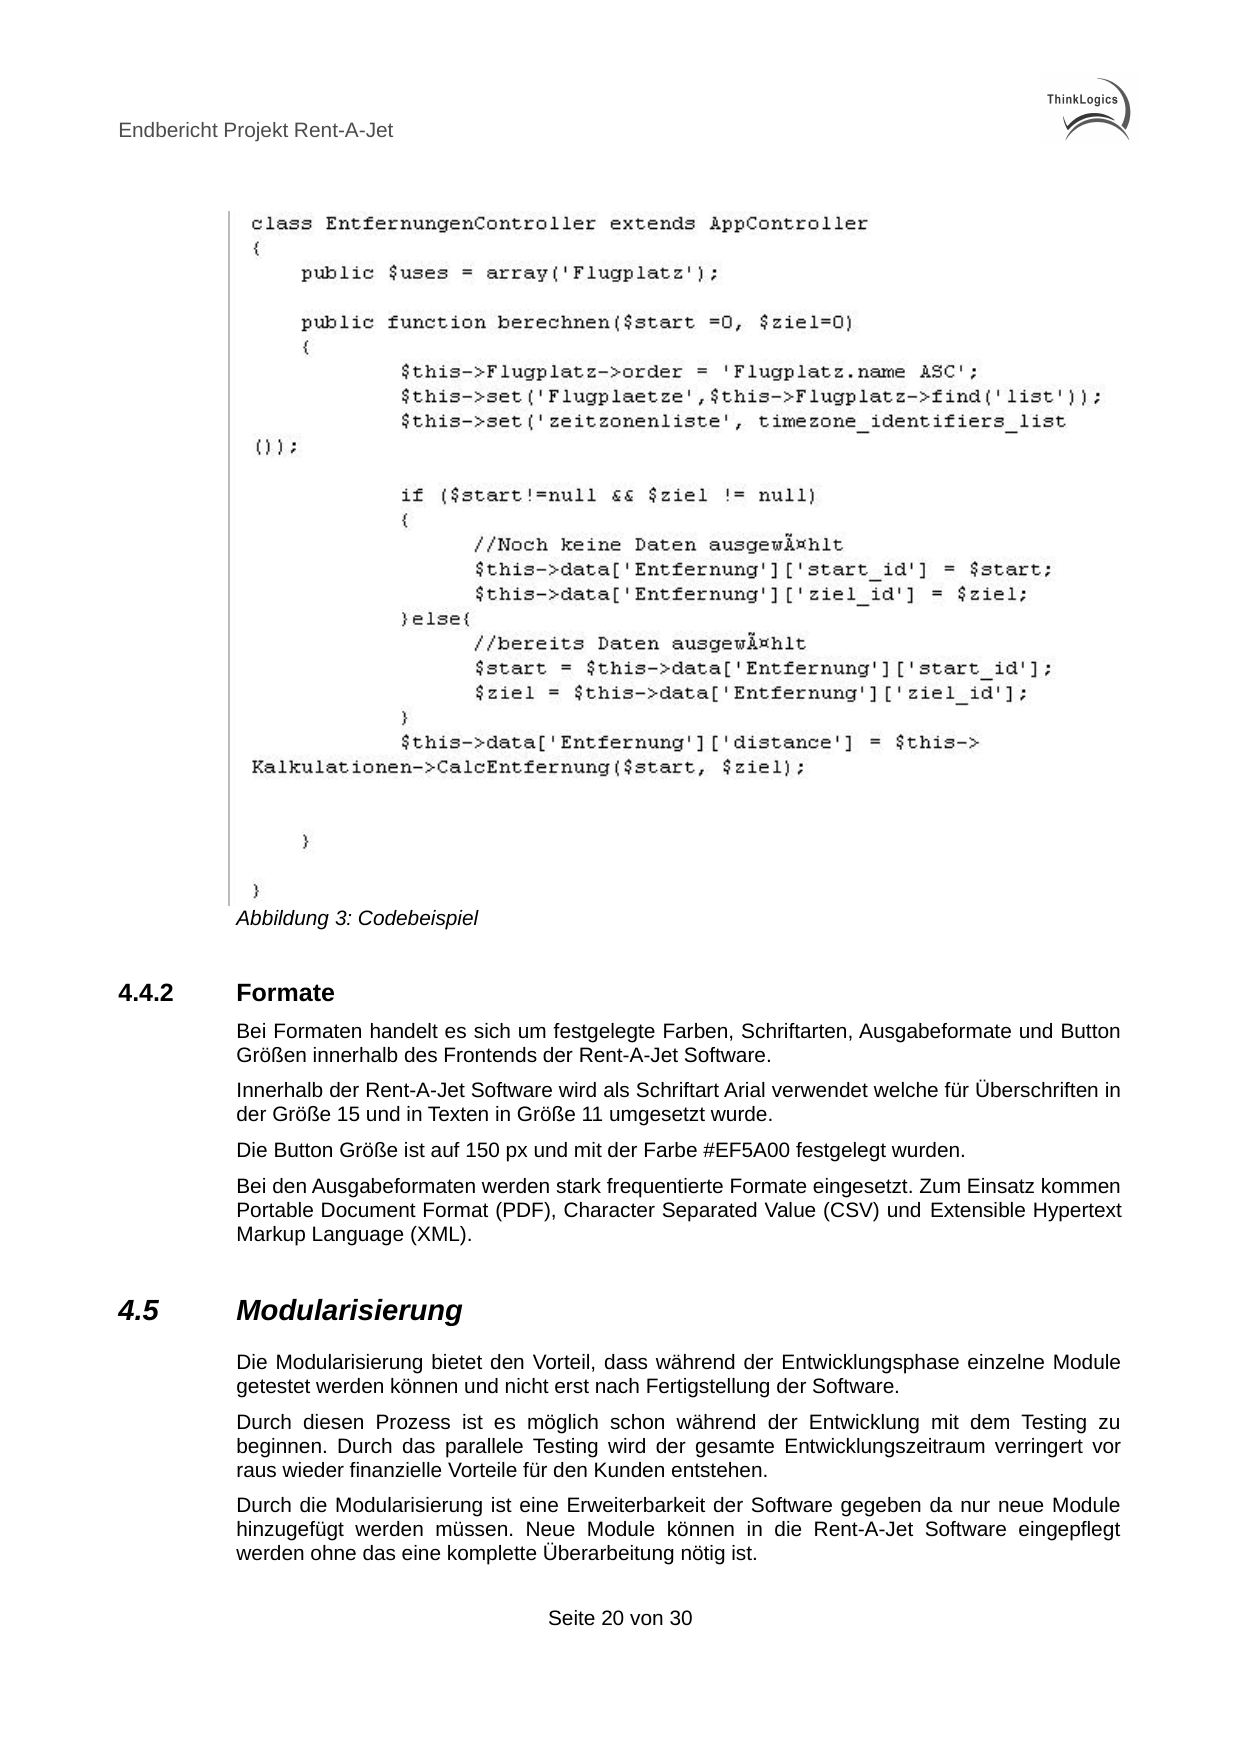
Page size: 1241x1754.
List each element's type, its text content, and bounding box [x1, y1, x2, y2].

text Durch diesen Prozess ist es möglich schon während der Entwicklung mit dem Testing zu beginnen. Durch das parallele Testing wird der gesamte Entwicklungszeitraum verringert vor raus wieder finanzielle Vorteile für den Kunden entstehen. [236, 1409, 1122, 1481]
text Bei den Ausgabeformaten werden stark frequentierte Formate eingesetzt. Zum Einsatz kommen Portable Document Format (PDF), Character Separated Value (CSV) und Extensible Hypertext Markup Language (XML). [236, 1173, 1122, 1245]
picture [228, 211, 1112, 906]
text Bei Formaten handelt es sich um festgelegte Farben, Schriftarten, Ausgabeformate und Button Größen innerhalb des Frontends der Rent-A-Jet Software. [236, 1018, 1122, 1066]
subtitle Modularisierung [118, 1293, 1122, 1326]
text Die Button Größe ist auf 150 px und mit der Farbe #EF5A00 festgelegt wurden. [236, 1138, 1122, 1162]
text Abbildung 3: Codebeispiel [236, 906, 1122, 930]
text Die Modularisierung bietet den Vorteil, dass während der Entwicklungsphase einzelne Module getestet werden können und nicht erst nach Fertigstellung der Software. [236, 1350, 1122, 1398]
text Innerhalb der Rent-A-Jet Software wird als Schriftart Arial verwendet welche für Überschriften in der Größe 15 und in Texten in Größe 11 umgesetzt wurde. [236, 1078, 1122, 1126]
text Durch die Modularisierung ist eine Erweiterbarkeit der Software gegeben da nur neue Module hinzugefügt werden müssen. Neue Module können in die Rent-A-Jet Software eingepflegt werden ohne das eine komplette Überarbeitung nötig ist. [236, 1493, 1122, 1565]
subtitle Formate [118, 978, 1122, 1007]
